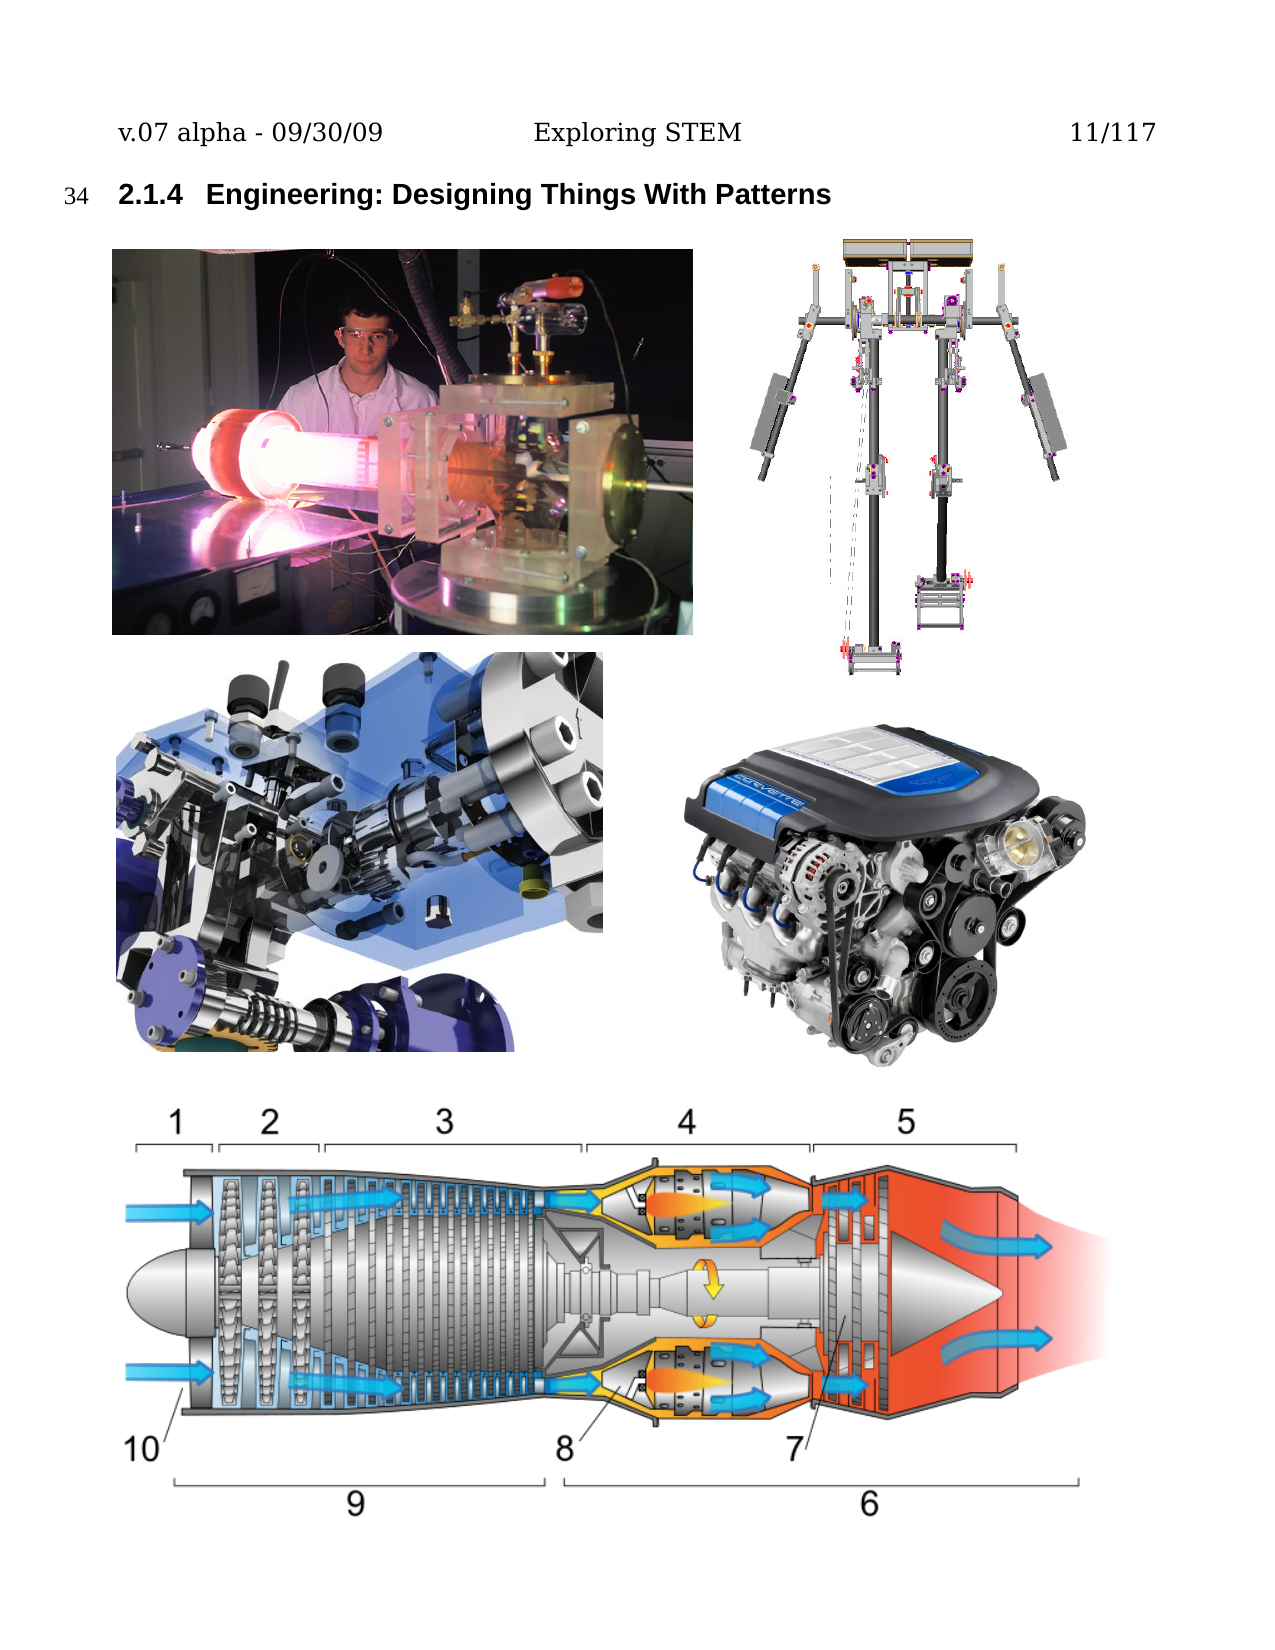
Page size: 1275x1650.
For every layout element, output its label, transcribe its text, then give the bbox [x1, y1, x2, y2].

subtitle Engineering: Designing Things With Patterns [118, 177, 1157, 210]
picture [732, 228, 1085, 688]
picture [649, 706, 1121, 1067]
picture [118, 1105, 1120, 1524]
picture [116, 652, 603, 1052]
picture [112, 249, 693, 635]
